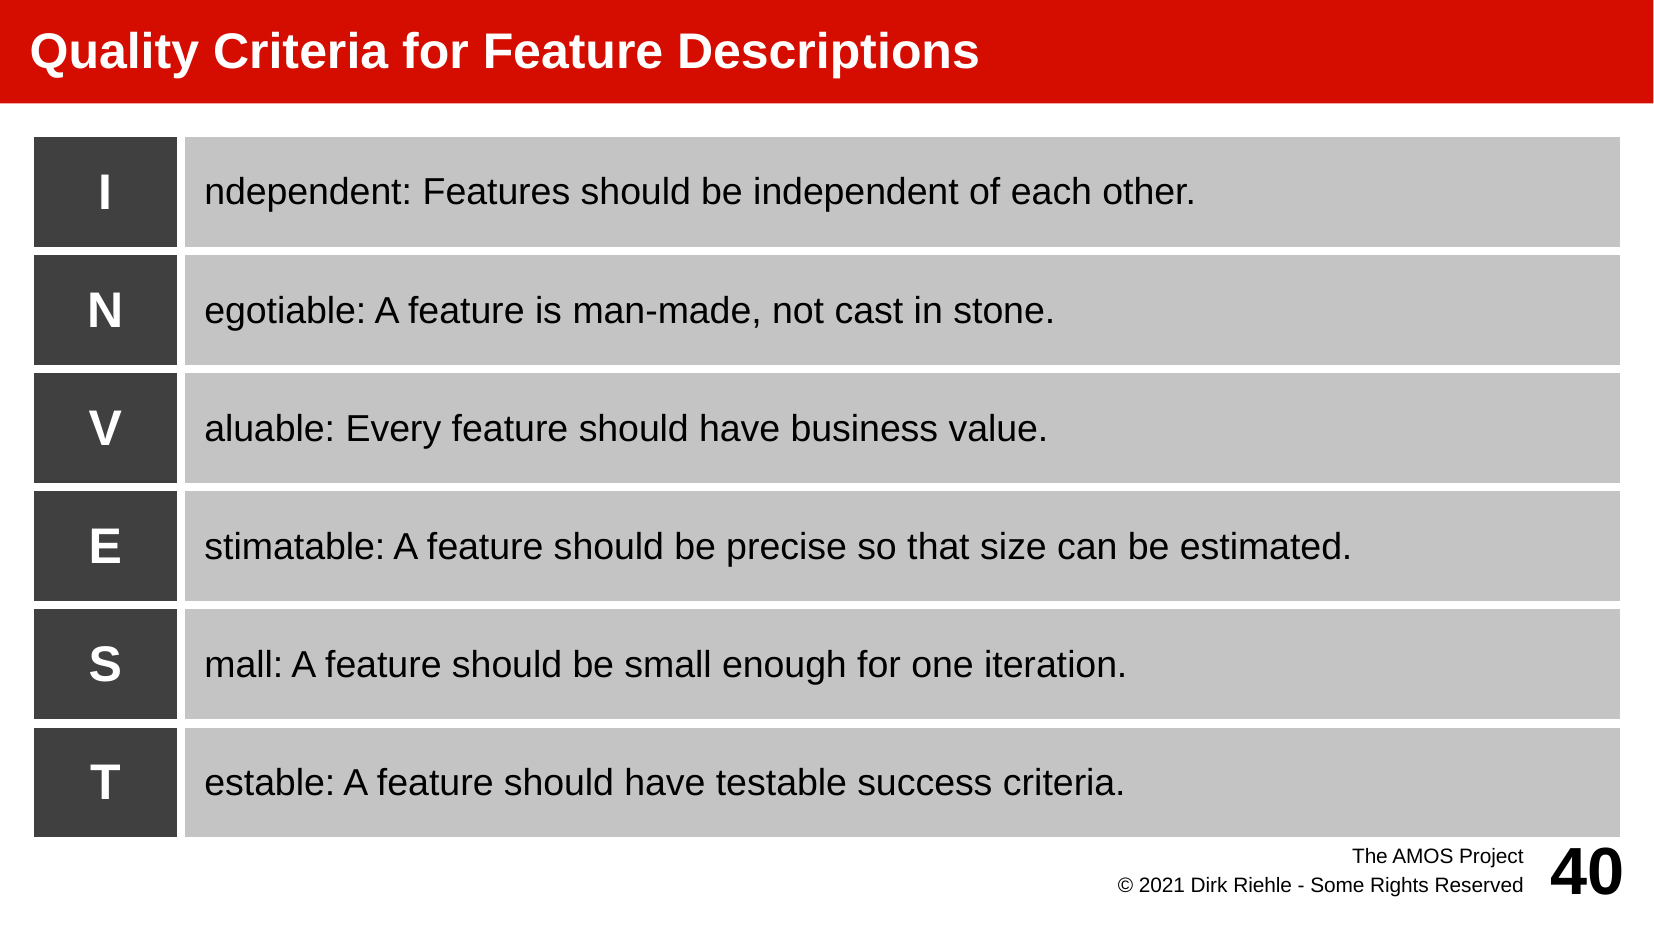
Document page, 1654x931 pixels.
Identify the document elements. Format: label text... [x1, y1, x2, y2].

table_cell mall: A feature should be small enough for one iteration. [185, 609, 1620, 719]
table_cell estable: A feature should have testable success criteria. [185, 728, 1620, 837]
table_cell egotiable: A feature is man-made, not cast in stone. [185, 255, 1620, 365]
table_cell N [34, 255, 177, 365]
table_cell T [34, 728, 177, 837]
table_cell E [34, 491, 177, 601]
title Quality Criteria for Feature Descriptions [0, 0, 1654, 104]
table_header ndependent: Features should be independent of each other. [185, 137, 1620, 247]
table_header I [34, 137, 177, 247]
table_cell stimatable: A feature should be precise so that size can be estimated. [185, 491, 1620, 601]
table_cell aluable: Every feature should have business value. [185, 373, 1620, 483]
table_cell V [34, 373, 177, 483]
table_cell S [34, 609, 177, 719]
